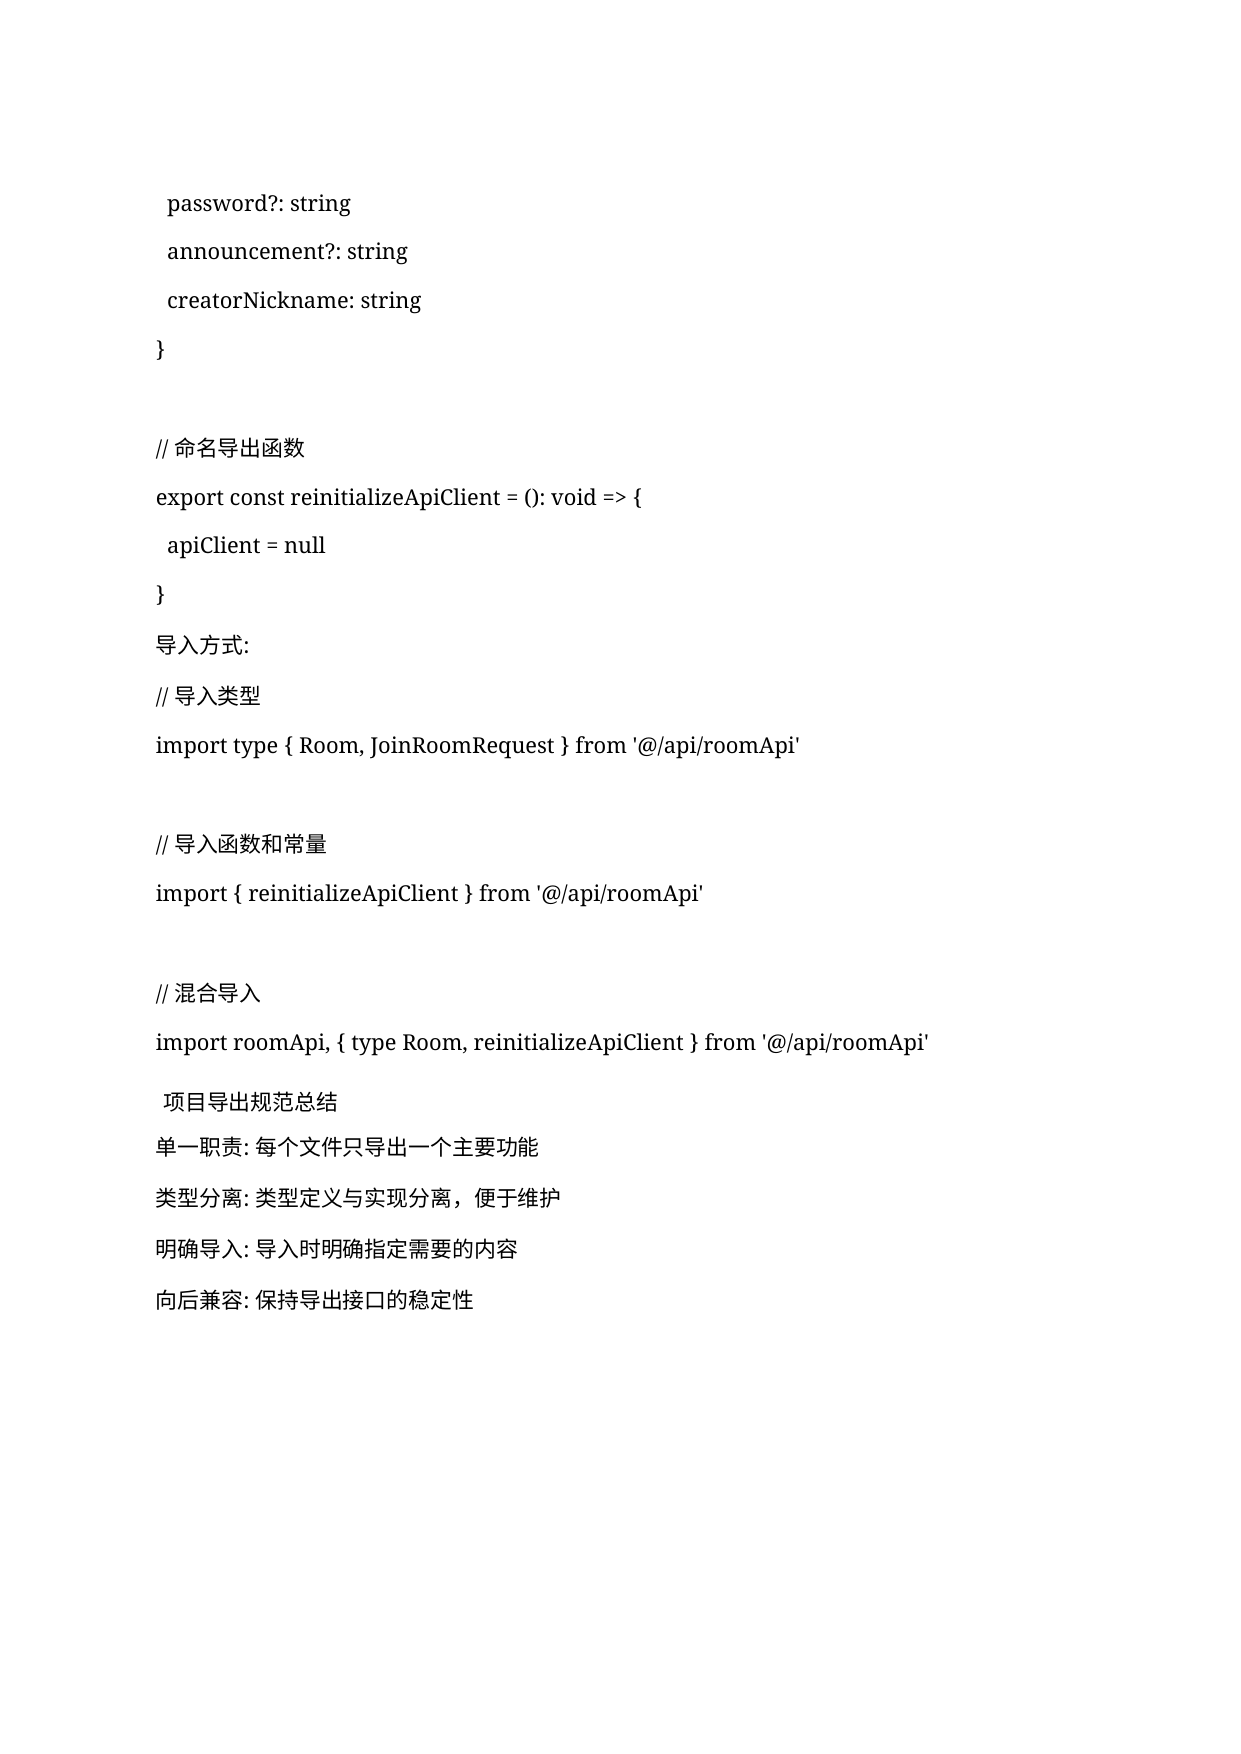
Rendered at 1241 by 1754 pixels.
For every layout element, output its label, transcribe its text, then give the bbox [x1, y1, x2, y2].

list import type { Room, JoinRoomRequest } from '@/api/roomApi' [156, 730, 1122, 760]
list import { reinitializeApiClient } from '@/api/roomApi' [156, 878, 1122, 908]
list import roomApi, { type Room, reinitializeApiClient } from '@/api/roomApi' [156, 1027, 1122, 1056]
list creatorNickname: string [156, 285, 1122, 315]
subtitle 项目导出规范总结 [118, 1085, 1122, 1117]
list 向后兼容: 保持导出接口的稳定性 [156, 1283, 1122, 1314]
list // 命名导出函数 [156, 431, 1122, 463]
list 导入方式: [156, 628, 1122, 659]
list // 混合导入 [156, 976, 1122, 1007]
list password?: string [156, 188, 1122, 217]
list // 导入类型 [156, 679, 1122, 711]
list } [156, 333, 1122, 363]
list 类型分离: 类型定义与实现分离，便于维护 [156, 1181, 1122, 1212]
list announcement?: string [156, 236, 1122, 266]
list // 导入函数和常量 [156, 827, 1122, 859]
list apiClient = null [156, 531, 1122, 560]
list export const reinitializeApiClient = (): void => { [156, 482, 1122, 512]
list 明确导入: 导入时明确指定需要的内容 [156, 1232, 1122, 1263]
list } [156, 579, 1122, 609]
list 单一职责: 每个文件只导出一个主要功能 [156, 1129, 1122, 1161]
